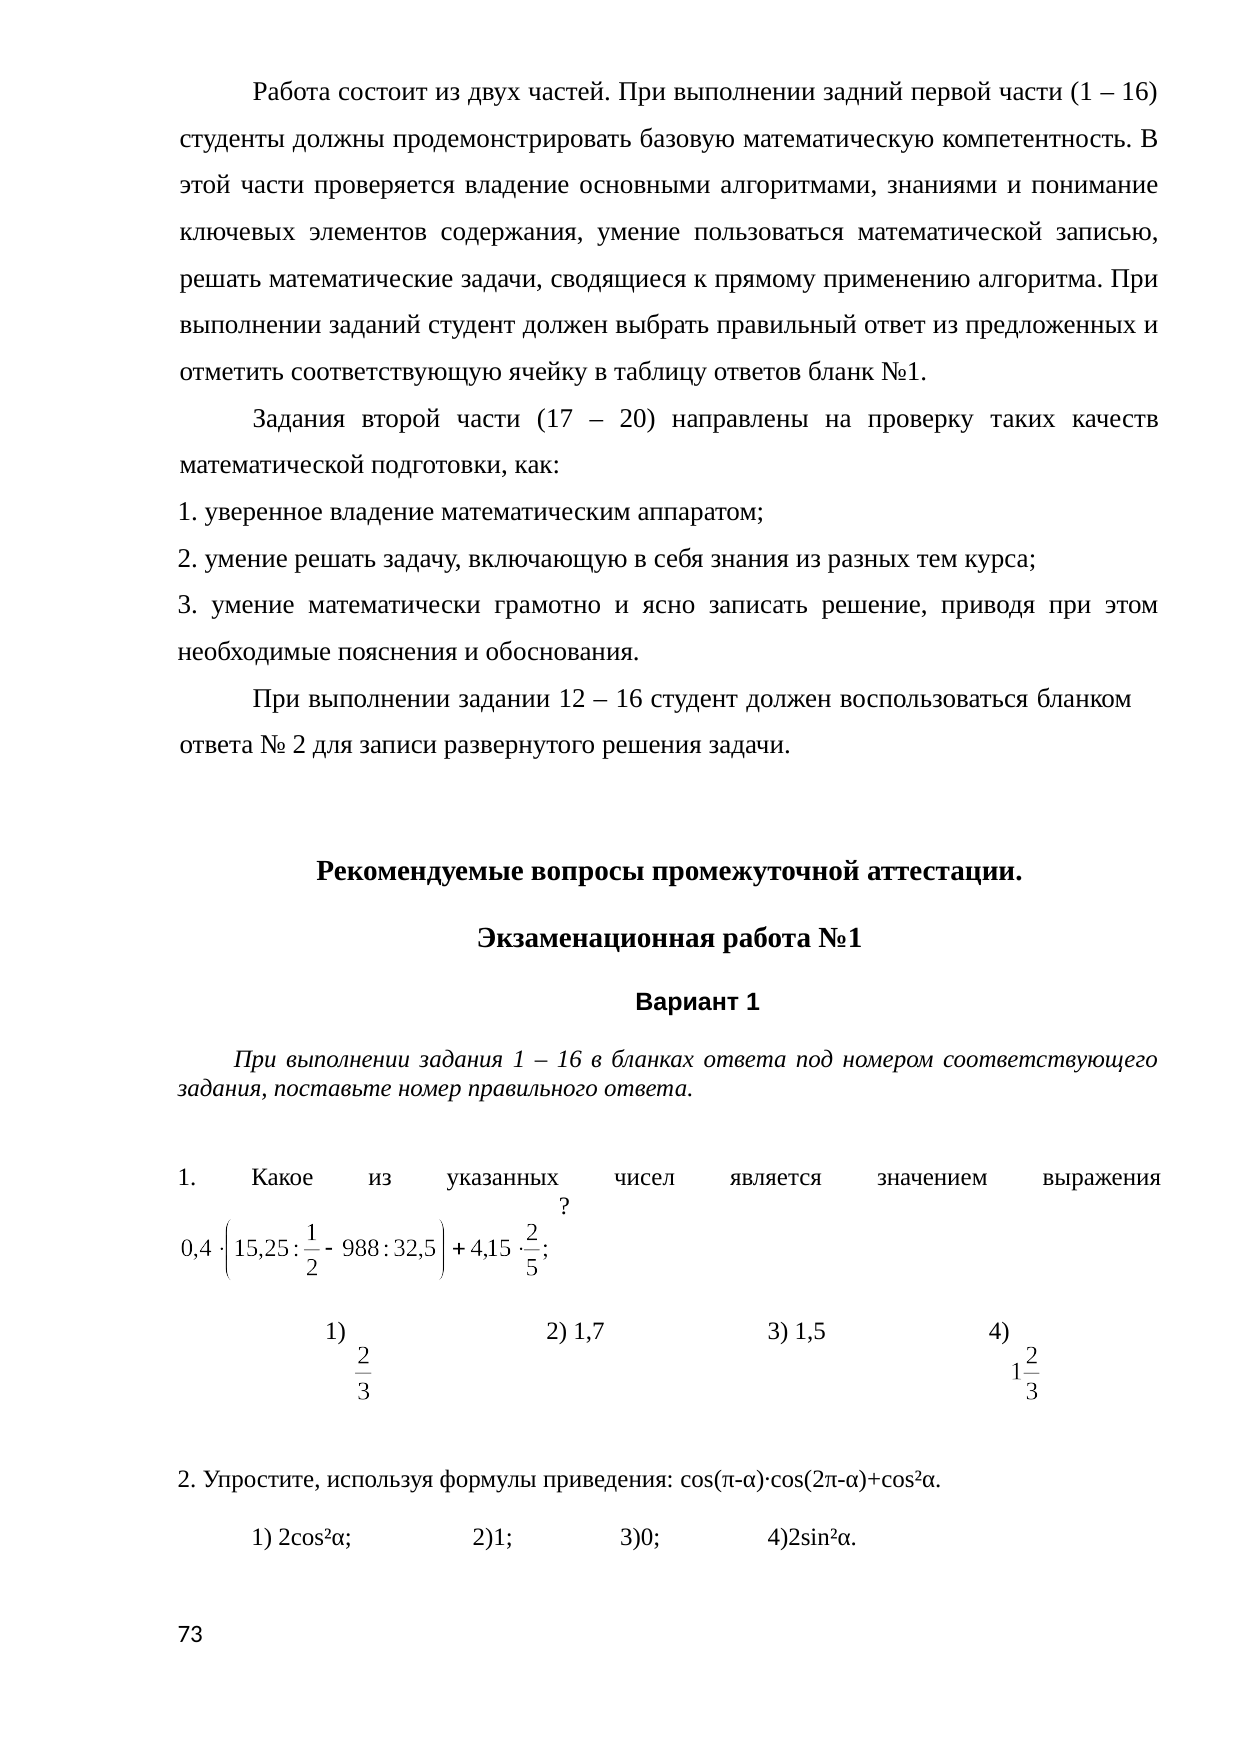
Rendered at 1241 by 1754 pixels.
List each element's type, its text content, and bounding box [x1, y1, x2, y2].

text Экзаменационная работа №1 [177, 920, 1162, 953]
text 1) 2cos²α; 2)1; 3)0; 4)2sin²α. [177, 1522, 1162, 1550]
text При выполнении задания 1 – 16 в бланках ответа под номером соответствующего задания, поставьте номер правильного ответа. [177, 1044, 1162, 1102]
text 1. Какое из указанных чисел является значением выражения ? [177, 1162, 1162, 1285]
text Работа состоит из двух частей. При выполнении задний первой части (1 – 16) студенты должны продемонстрировать базовую математическую компетентность. В этой части проверяется владение основными алгоритмами, знаниями и понимание ключевых элементов содержания, умение пользоваться математической записью, решать математические задачи, сводящиеся к прямому применению алгоритма. При выполнении заданий студент должен выбрать правильный ответ из предложенных и отметить соответствующую ячейку в таблицу ответов бланк №1. [179, 75, 1159, 386]
text Рекомендуемые вопросы промежуточной аттестации. [177, 853, 1162, 886]
text Задания второй части (17 – 20) направлены на проверку таких качеств математической подготовки, как: [179, 402, 1159, 479]
text 2. Упростите, используя формулы приведения: cos(π-α)∙cos(2π-α)+cos²α. [177, 1464, 1162, 1493]
text 2. умение решать задачу, включающую в себя знания из разных тем курса; [177, 542, 1159, 573]
text 1. уверенное владение математическим аппаратом; [177, 495, 1159, 526]
text Вариант 1 [177, 987, 1162, 1016]
text 3. умение математически грамотно и ясно записать решение, приводя при этом необходимые пояснения и обоснования. [177, 588, 1159, 666]
text При выполнении задании 12 – 16 студент должен воспользоваться бланком ответа № 2 для записи развернутого решения задачи. [179, 682, 1132, 759]
text 1) 2) 1,7 3) 1,5 4) [177, 1316, 1162, 1404]
